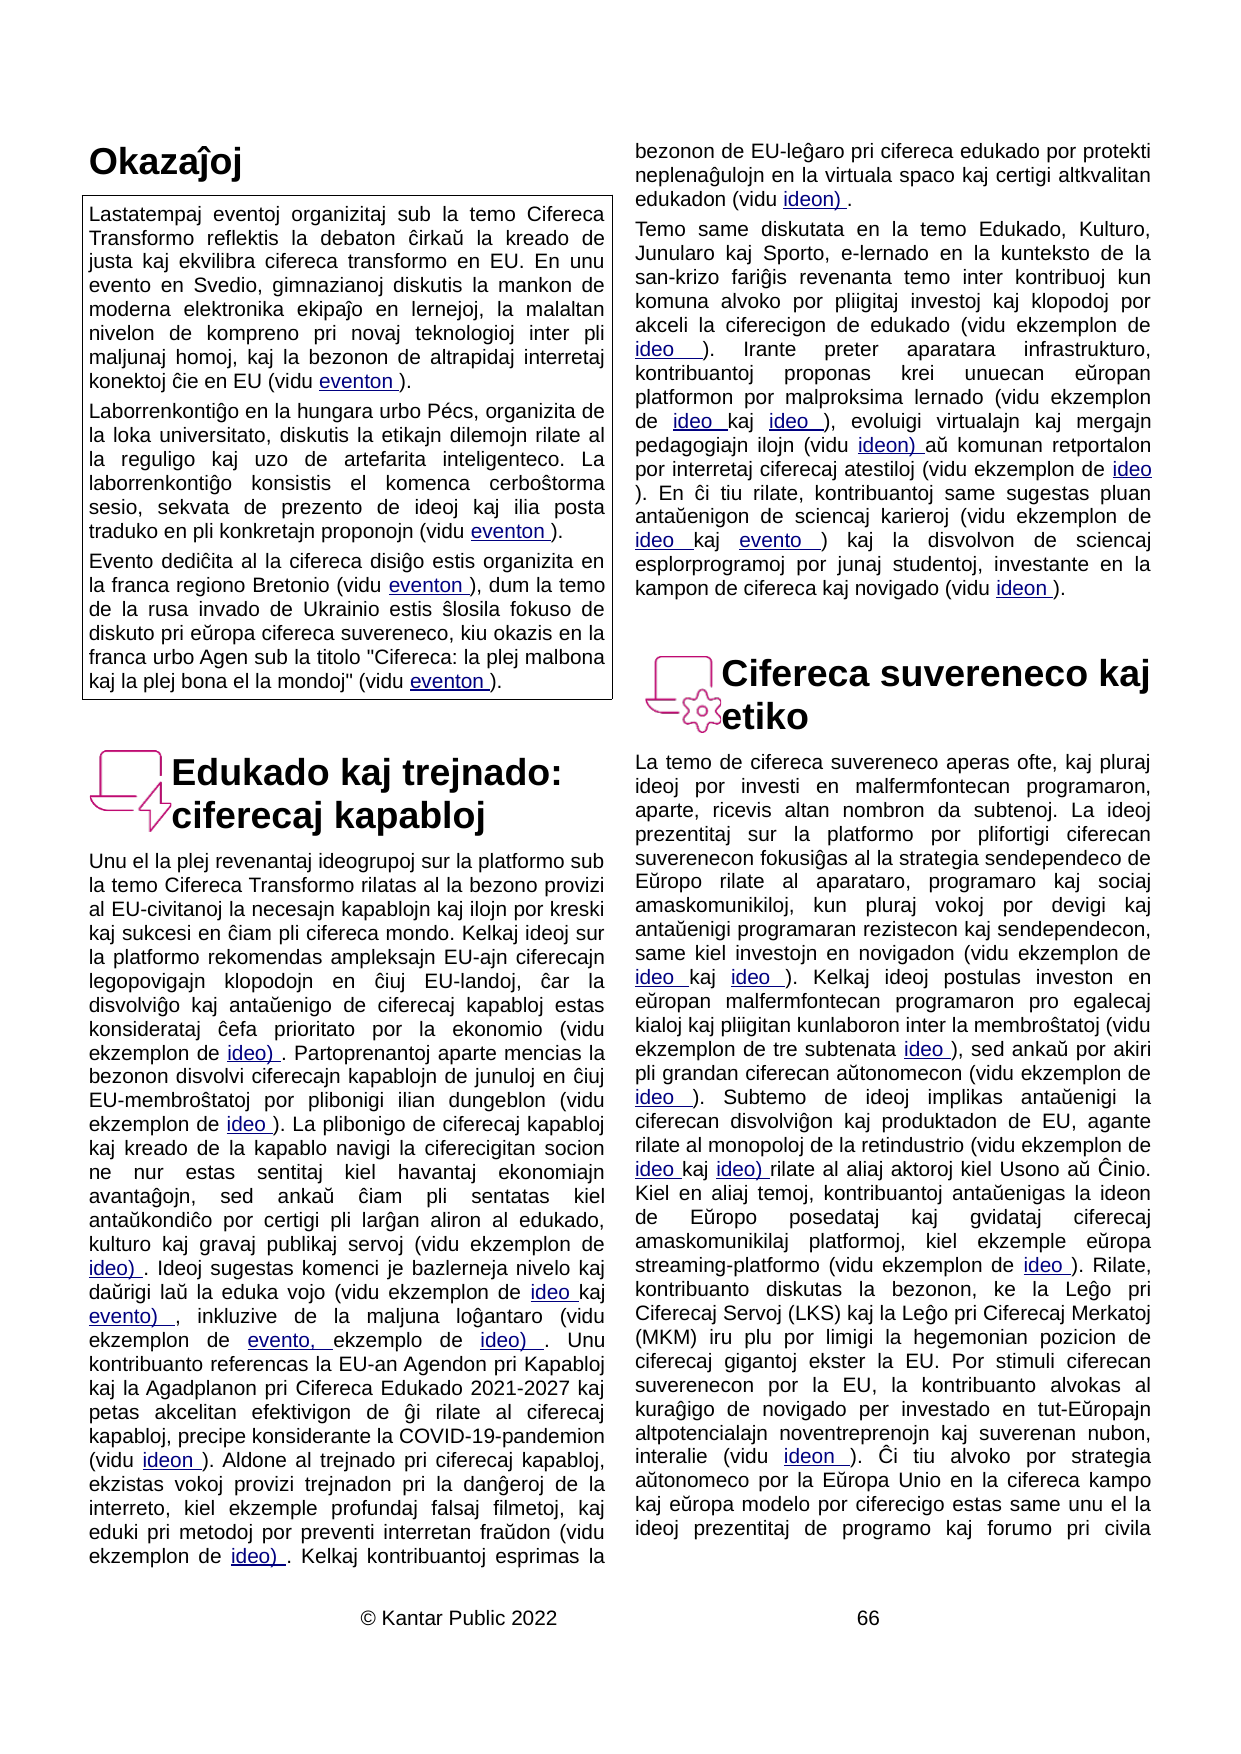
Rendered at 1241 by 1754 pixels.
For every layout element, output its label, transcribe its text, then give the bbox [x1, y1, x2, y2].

picture [645, 656, 722, 733]
subtitle Edukado kaj trejnado: ciferecaj kapabloj [88, 750, 605, 836]
text La temo de cifereca suvereneco aperas ofte, kaj pluraj ideoj por investi en malfermfontecan programaron, aparte, ricevis altan nombron da subtenoj. La ideoj prezentitaj sur la platformo por plifortigi ciferecan suverenecon fokusiĝas al la strategia sendependeco de Eŭropo rilate al aparataro, programaro kaj sociaj amaskomunikiloj, kun pluraj vokoj por devigi kaj antaŭenigi programaran rezistecon kaj sendependecon, same kiel investojn en novigadon (vidu ekzemplon de ideo kaj ideo ). Kelkaj ideoj postulas investon en eŭropan malfermfontecan programaron pro egalecaj kialoj kaj pliigitan kunlaboron inter la membroŝtatoj (vidu ekzemplon de tre subtenata ideo ), sed ankaŭ por akiri pli grandan ciferecan aŭtonomecon (vidu ekzemplon de ideo ). Subtemo de ideoj implikas antaŭenigi la ciferecan disvolviĝon kaj produktadon de EU, agante rilate al monopoloj de la retindustrio (vidu ekzemplon de ideo kaj ideo) rilate al aliaj aktoroj kiel Usono aŭ Ĉinio. Kiel en aliaj temoj, kontribuantoj antaŭenigas la ideon de Eŭropo posedataj kaj gvidataj ciferecaj amaskomunikilaj platformoj, kiel ekzemple eŭropa streaming-platformo (vidu ekzemplon de ideo ). Rilate, kontribuanto diskutas la bezonon, ke la Leĝo pri Ciferecaj Servoj (LKS) kaj la Leĝo pri Ciferecaj Merkatoj (MKM) iru plu por limigi la hegemonian pozicion de ciferecaj gigantoj ekster la EU. Por stimuli ciferecan suverenecon por la EU, la kontribuanto alvokas al kuraĝigo de novigado per investado en tut-Eŭropajn altpotencialajn noventreprenojn kaj suverenan nubon, interalie (vidu ideon ). Ĉi tiu alvoko por strategia aŭtonomeco por la Eŭropa Unio en la cifereca kampo kaj eŭropa modelo por ciferecigo estas same unu el la ideoj prezentitaj de programo kaj forumo pri civila [635, 749, 1152, 1540]
subtitle Cifereca suvereneco kaj etiko [635, 651, 1152, 737]
subtitle Okazaĵoj [88, 139, 605, 182]
text bezonon de EU-leĝaro pri cifereca edukado por protekti neplenaĝulojn en la virtuala spaco kaj certigi altkvalitan edukadon (vidu ideon) . [635, 139, 1152, 211]
text Laborrenkontiĝo en la hungara urbo Pécs, organizita de la loka universitato, diskutis la etikajn dilemojn rilate al la reguligo kaj uzo de artefarita inteligenteco. La laborrenkontiĝo konsistis el komenca cerboŝtorma sesio, sekvata de prezento de ideoj kaj ilia posta traduko en pli konkretajn proponojn (vidu eventon ). [83, 392, 612, 542]
text Lastatempaj eventoj organizitaj sub la temo Cifereca Transformo reflektis la debaton ĉirkaŭ la kreado de justa kaj ekvilibra cifereca transformo en EU. En unu evento en Svedio, gimnazianoj diskutis la mankon de moderna elektronika ekipaĵo en lernejoj, la malaltan nivelon de kompreno pri novaj teknologioj inter pli maljunaj homoj, kaj la bezonon de altrapidaj interretaj konektoj ĉie en EU (vidu eventon ). [83, 196, 612, 392]
text Evento dediĉita al la cifereca disiĝo estis organizita en la franca regiono Bretonio (vidu eventon ), dum la temo de la rusa invado de Ukrainio estis ŝlosila fokuso de diskuto pri eŭropa cifereca suvereneco, kiu okazis en la franca urbo Agen sub la titolo "Cifereca: la plej malbona kaj la plej bona el la mondoj" (vidu eventon ). [83, 542, 612, 699]
picture [89, 750, 172, 832]
text Temo same diskutata en la temo Edukado, Kulturo, Junularo kaj Sporto, e-lernado en la kunteksto de la san-krizo fariĝis revenanta temo inter kontribuoj kun komuna alvoko por pliigitaj investoj kaj klopodoj por akceli la ciferecigon de edukado (vidu ekzemplon de ideo ). Irante preter aparatara infrastrukturo, kontribuantoj proponas krei unuecan eŭropan platformon por malproksima lernado (vidu ekzemplon de ideo kaj ideo ), evoluigi virtualajn kaj mergajn pedagogiajn ilojn (vidu ideon) aŭ komunan retportalon por interretaj ciferecaj atestiloj (vidu ekzemplon de ideo ). En ĉi tiu rilate, kontribuantoj same sugestas pluan antaŭenigon de sciencaj karieroj (vidu ekzemplon de ideo kaj evento ) kaj la disvolvon de sciencaj esplorprogramoj por junaj studentoj, investante en la kampon de cifereca kaj novigado (vidu ideon ). [635, 217, 1152, 600]
text Unu el la plej revenantaj ideogrupoj sur la platformo sub la temo Cifereca Transformo rilatas al la bezono provizi al EU-civitanoj la necesajn kapablojn kaj ilojn por kreski kaj sukcesi en ĉiam pli cifereca mondo. Kelkaj ideoj sur la platformo rekomendas ampleksajn EU-ajn ciferecajn legopovigajn klopodojn en ĉiuj EU-landoj, ĉar la disvolviĝo kaj antaŭenigo de ciferecaj kapabloj estas konsiderataj ĉefa prioritato por la ekonomio (vidu ekzemplon de ideo) . Partoprenantoj aparte mencias la bezonon disvolvi ciferecajn kapablojn de junuloj en ĉiuj EU-membroŝtatoj por plibonigi ilian dungeblon (vidu ekzemplon de ideo ). La plibonigo de ciferecaj kapabloj kaj kreado de la kapablo navigi la ciferecigitan socion ne nur estas sentitaj kiel havantaj ekonomiajn avantaĝojn, sed ankaŭ ĉiam pli sentatas kiel antaŭkondiĉo por certigi pli larĝan aliron al edukado, kulturo kaj gravaj publikaj servoj (vidu ekzemplon de ideo) . Ideoj sugestas komenci je bazlerneja nivelo kaj daŭrigi laŭ la eduka vojo (vidu ekzemplon de ideo kaj evento) , inkluzive de la maljuna loĝantaro (vidu ekzemplon de evento, ekzemplo de ideo) . Unu kontribuanto referencas la EU-an Agendon pri Kapabloj kaj la Agadplanon pri Cifereca Edukado 2021-2027 kaj petas akcelitan efektivigon de ĝi rilate al ciferecaj kapabloj, precipe konsiderante la COVID-19-pandemion (vidu ideon ). Aldone al trejnado pri ciferecaj kapabloj, ekzistas vokoj provizi trejnadon pri la danĝeroj de la interreto, kiel ekzemple profundaj falsaj filmetoj, kaj eduki pri metodoj por preventi interretan fraŭdon (vidu ekzemplon de ideo) . Kelkaj kontribuantoj esprimas la [88, 849, 605, 1567]
